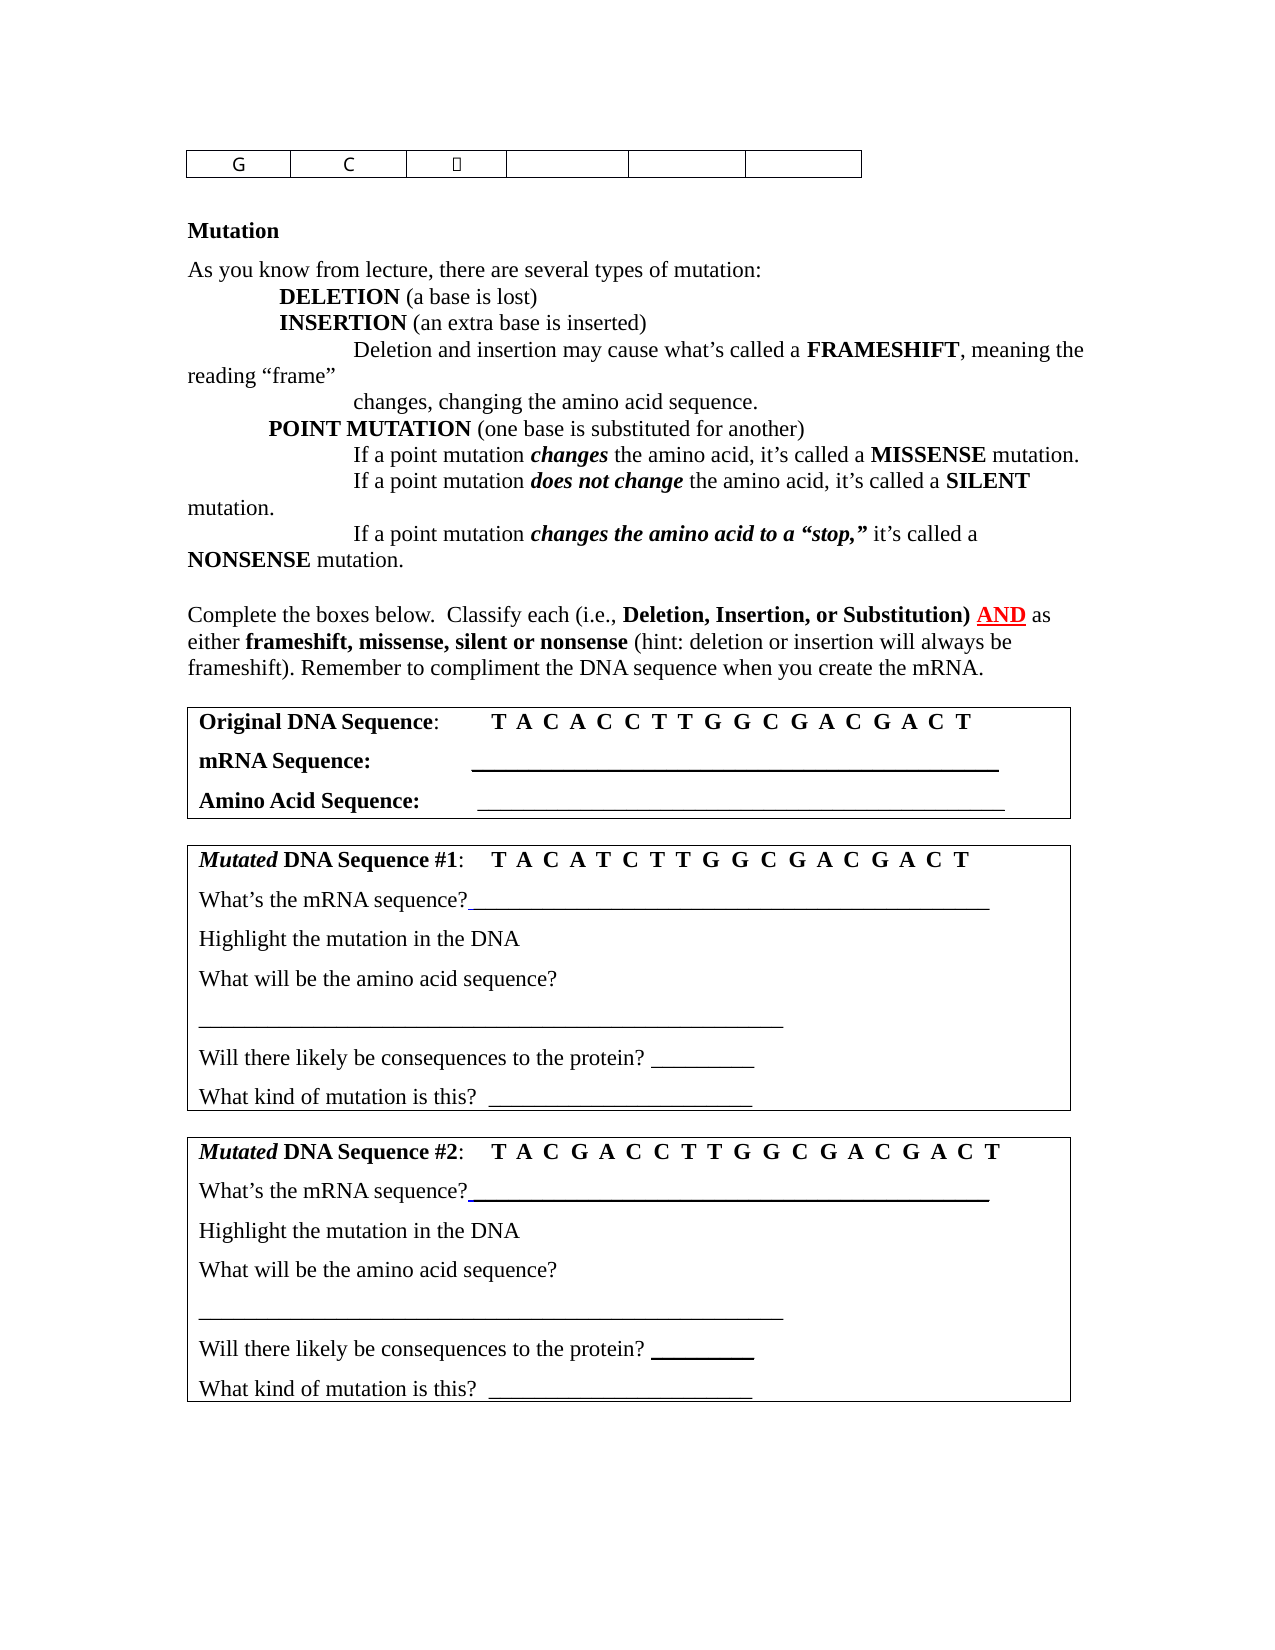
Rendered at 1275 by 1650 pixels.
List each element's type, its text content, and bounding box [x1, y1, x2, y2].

text changes, changing the amino acid sequence. [187, 388, 1087, 415]
table_cell [629, 151, 745, 177]
text If a point mutation does not change the amino acid, it’s called a SILENT mutation. [187, 467, 1087, 520]
text If a point mutation changes the amino acid to a “stop,” it’s called a NONSENSE mutation. [187, 520, 1087, 573]
text INSERTION (an extra base is inserted) [187, 309, 1087, 336]
text Complete the boxes below. Classify each (i.e., Deletion, Insertion, or Substitution) AND as either frameshift, missense, silent or nonsense (hint: deletion or insertion will always be frameshift). Remember to compliment the DNA sequence when you create the mRNA. [187, 602, 1087, 681]
table_cell [507, 151, 628, 177]
table_cell C [291, 151, 406, 177]
text POINT MUTATION (one base is substituted for another) [262, 415, 1087, 441]
table_cell  [407, 151, 506, 177]
table_cell [746, 151, 861, 177]
text Mutation [187, 217, 1087, 243]
table_header Original DNA Sequence: T A C A C C T T G G C G A C G A C T mRNA Sequence: ______________________________________________ Amino Acid Sequence: ______________________________________________ [188, 708, 1070, 818]
table_cell G [187, 151, 290, 177]
text Deletion and insertion may cause what’s called a FRAMESHIFT, meaning the reading “frame” [187, 336, 1087, 388]
table_header Mutated DNA Sequence #1: T A C A T C T T G G C G A C G A C T What’s the mRNA sequence? _____________________________________________ Highlight the mutation in the DNA What will be the amino acid sequence? ___________________________________________________ Will there likely be consequences to the protein? _________ What kind of mutation is this? _______________________ [188, 846, 1070, 1109]
text As you know from lecture, there are several types of mutation: [187, 257, 1087, 283]
table_header Mutated DNA Sequence #2: T A C G A C C T T G G C G A C G A C T What’s the mRNA sequence? _____________________________________________ Highlight the mutation in the DNA What will be the amino acid sequence? ___________________________________________________ Will there likely be consequences to the protein? _________ What kind of mutation is this? _______________________ [188, 1138, 1070, 1401]
text DELETION (a base is lost) [187, 283, 1087, 309]
text If a point mutation changes the amino acid, it’s called a MISSENSE mutation. [187, 441, 1087, 467]
